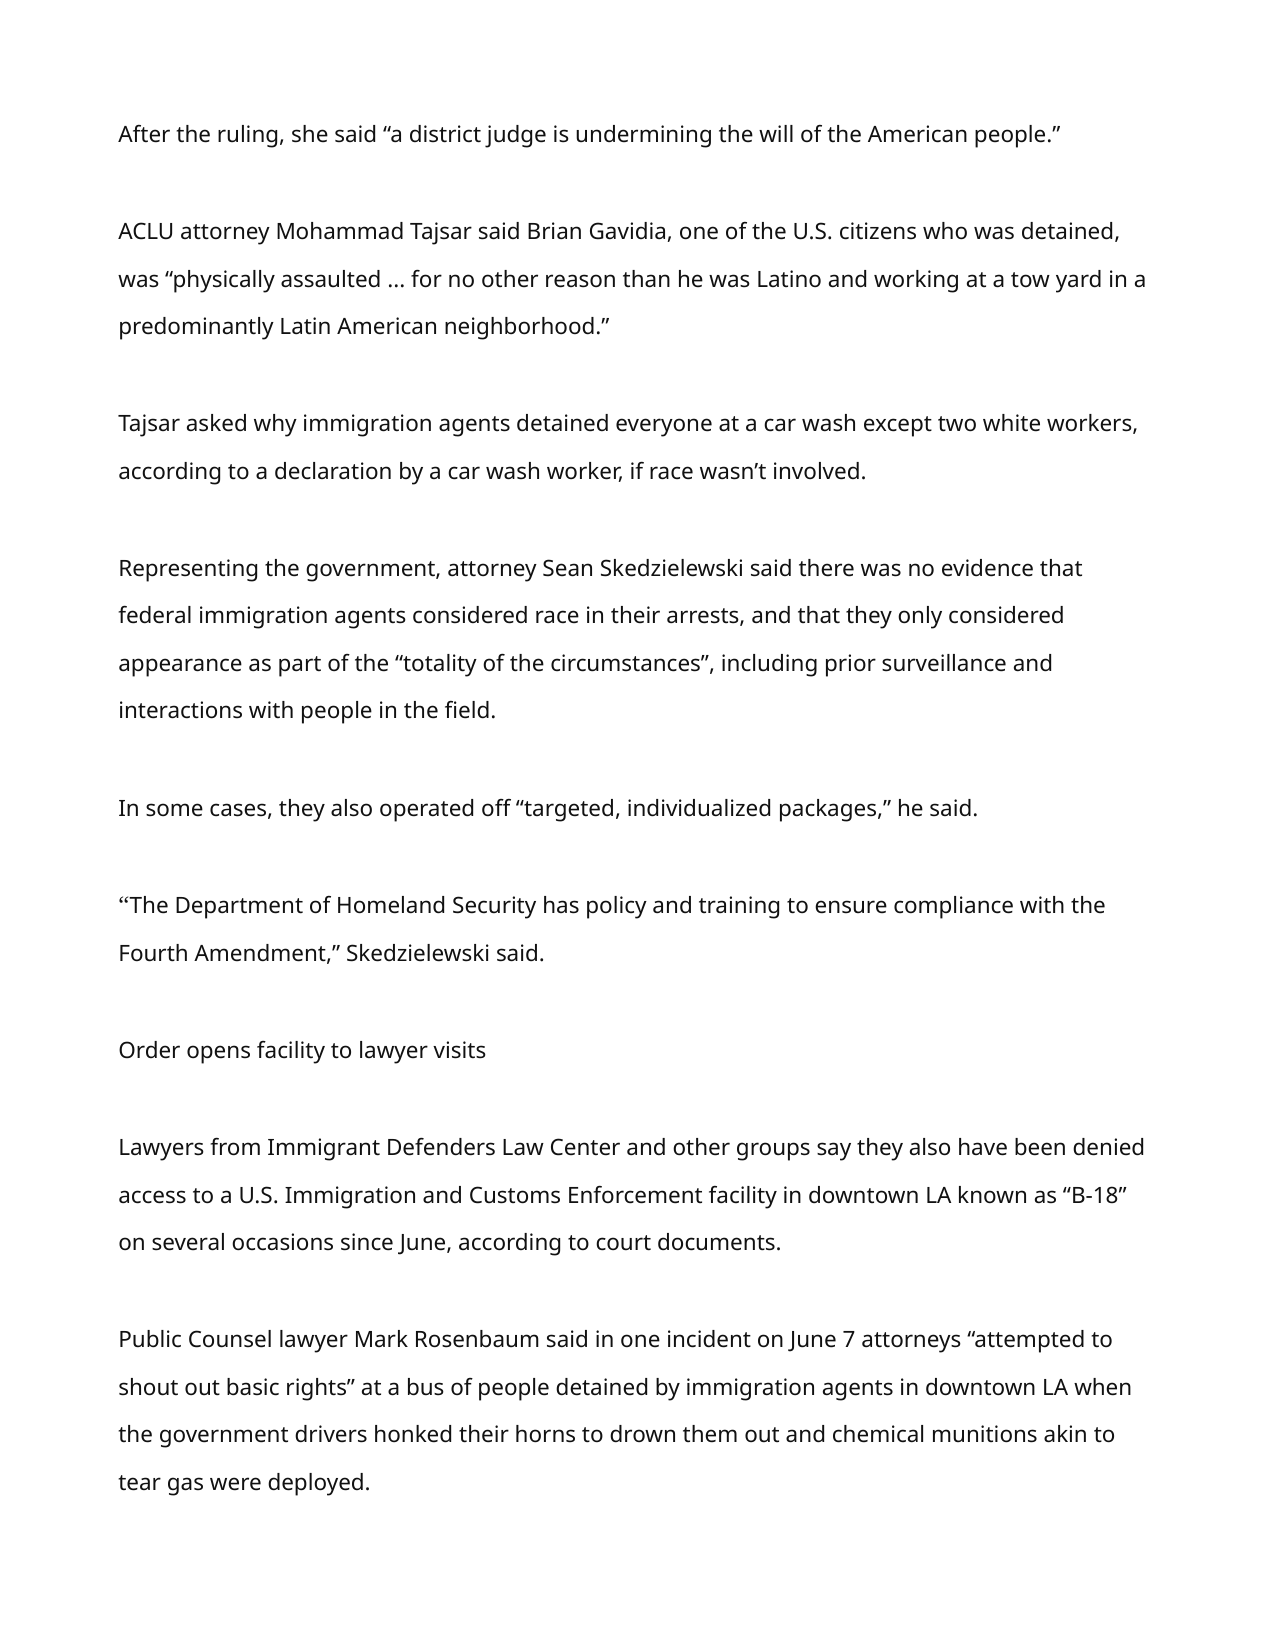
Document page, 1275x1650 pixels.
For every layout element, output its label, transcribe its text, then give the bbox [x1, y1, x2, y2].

text Lawyers from Immigrant Defenders Law Center and other groups say they also have been denied access to a U.S. Immigration and Customs Enforcement facility in downtown LA known as “B-18” on several occasions since June, according to court documents. [118, 1132, 1157, 1257]
text ACLU attorney Mohammad Tajsar said Brian Gavidia, one of the U.S. citizens who was detained, was “physically assaulted ... for no other reason than he was Latino and working at a tow yard in a predominantly Latin American neighborhood.” [118, 216, 1157, 341]
text Tajsar asked why immigration agents detained everyone at a car wash except two white workers, according to a declaration by a car wash worker, if race wasn’t involved. [118, 408, 1157, 486]
text After the ruling, she said “a district judge is undermining the will of the American people.” [118, 118, 1157, 149]
text Public Counsel lawyer Mark Rosenbaum said in one incident on June 7 attorneys “attempted to shout out basic rights” at a bus of people detained by immigration agents in downtown LA when the government drivers honked their horns to drown them out and chemical munitions akin to tear gas were deployed. [118, 1324, 1157, 1497]
subtitle Order opens facility to lawyer visits [118, 1034, 1157, 1065]
text Representing the government, attorney Sean Skedzielewski said there was no evidence that federal immigration agents considered race in their arrests, and that they only considered appearance as part of the “totality of the circumstances”, including prior surveillance and interactions with people in the field. [118, 552, 1157, 725]
text “The Department of Homeland Security has policy and training to ensure compliance with the Fourth Amendment,” Skedzielewski said. [118, 889, 1157, 967]
text In some cases, they also operated off “targeted, individualized packages,” he said. [118, 792, 1157, 823]
